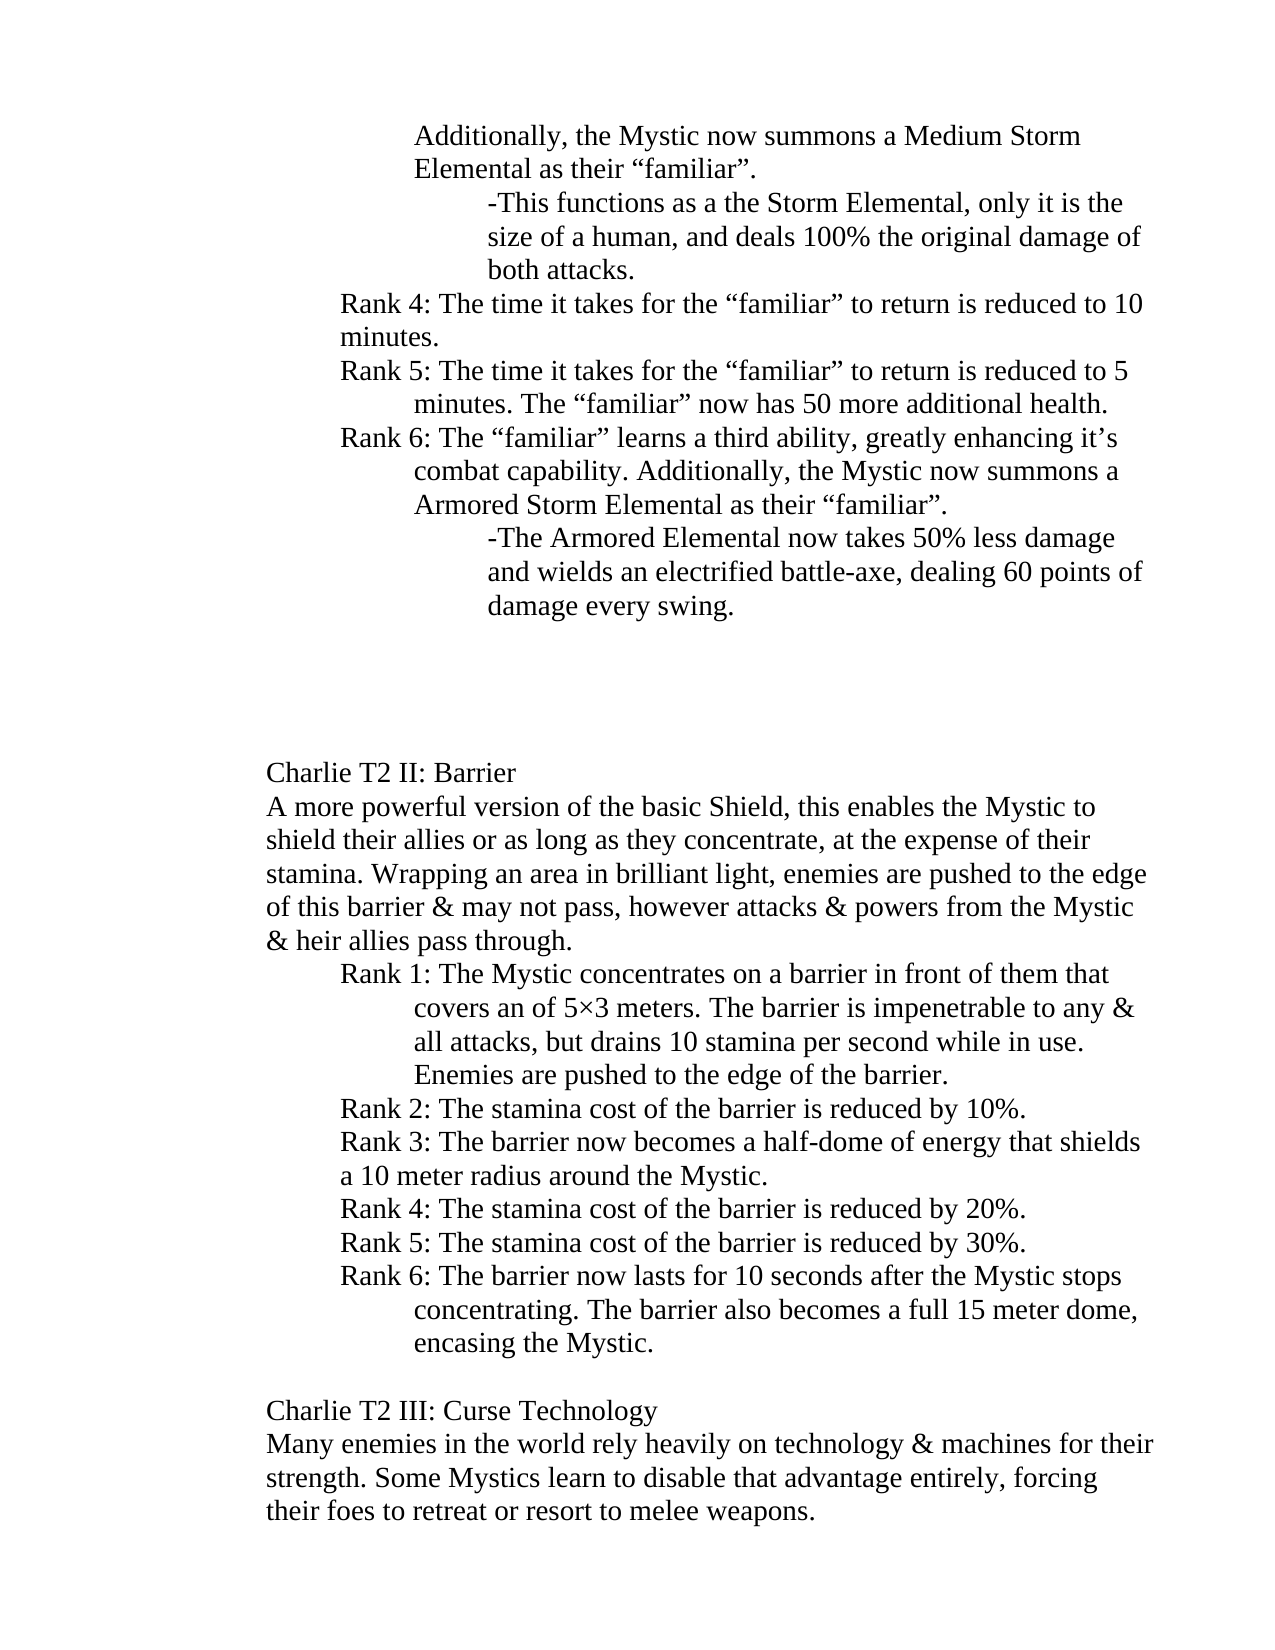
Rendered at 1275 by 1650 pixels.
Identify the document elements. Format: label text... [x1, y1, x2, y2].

text Additionally, the Mystic now summons a Medium Storm Elemental as their “familiar”. [118, 118, 1157, 185]
text Rank 2: The stamina cost of the barrier is reduced by 10%. [118, 1091, 1157, 1124]
text Rank 4: The stamina cost of the barrier is reduced by 20%. [118, 1191, 1157, 1225]
text A more powerful version of the basic Shield, this enables the Mystic to shield their allies or as long as they concentrate, at the expense of their stamina. Wrapping an area in brilliant light, enemies are pushed to the edge of this barrier & may not pass, however attacks & powers from the Mystic & heir allies pass through. [118, 789, 1157, 957]
text -This functions as a the Storm Elemental, only it is the size of a human, and deals 100% the original damage of both attacks. [118, 185, 1157, 286]
text Rank 5: The time it takes for the “familiar” to return is reduced to 5 minutes. The “familiar” now has 50 more additional health. [118, 353, 1157, 420]
text Charlie T2 III: Curse Technology [118, 1393, 1157, 1426]
text -The Armored Elemental now takes 50% less damage and wields an electrified battle-axe, dealing 60 points of damage every swing. [118, 521, 1157, 621]
text Many enemies in the world rely heavily on technology & machines for their strength. Some Mystics learn to disable that advantage entirely, forcing their foes to retreat or resort to melee weapons. [118, 1426, 1157, 1527]
text Rank 3: The barrier now becomes a half-dome of energy that shields a 10 meter radius around the Mystic. [118, 1124, 1157, 1191]
text Rank 6: The barrier now lasts for 10 seconds after the Mystic stops concentrating. The barrier also becomes a full 15 meter dome, encasing the Mystic. [118, 1258, 1157, 1359]
text Rank 5: The stamina cost of the barrier is reduced by 30%. [118, 1225, 1157, 1258]
text Rank 6: The “familiar” learns a third ability, greatly enhancing it’s combat capability. Additionally, the Mystic now summons a Armored Storm Elemental as their “familiar”. [118, 420, 1157, 521]
text Rank 1: The Mystic concentrates on a barrier in front of them that covers an of 5×3 meters. The barrier is impenetrable to any & all attacks, but drains 10 stamina per second while in use. Enemies are pushed to the edge of the barrier. [118, 957, 1157, 1091]
text Rank 4: The time it takes for the “familiar” to return is reduced to 10 minutes. [118, 286, 1157, 353]
text Charlie T2 II: Barrier [118, 755, 1157, 789]
